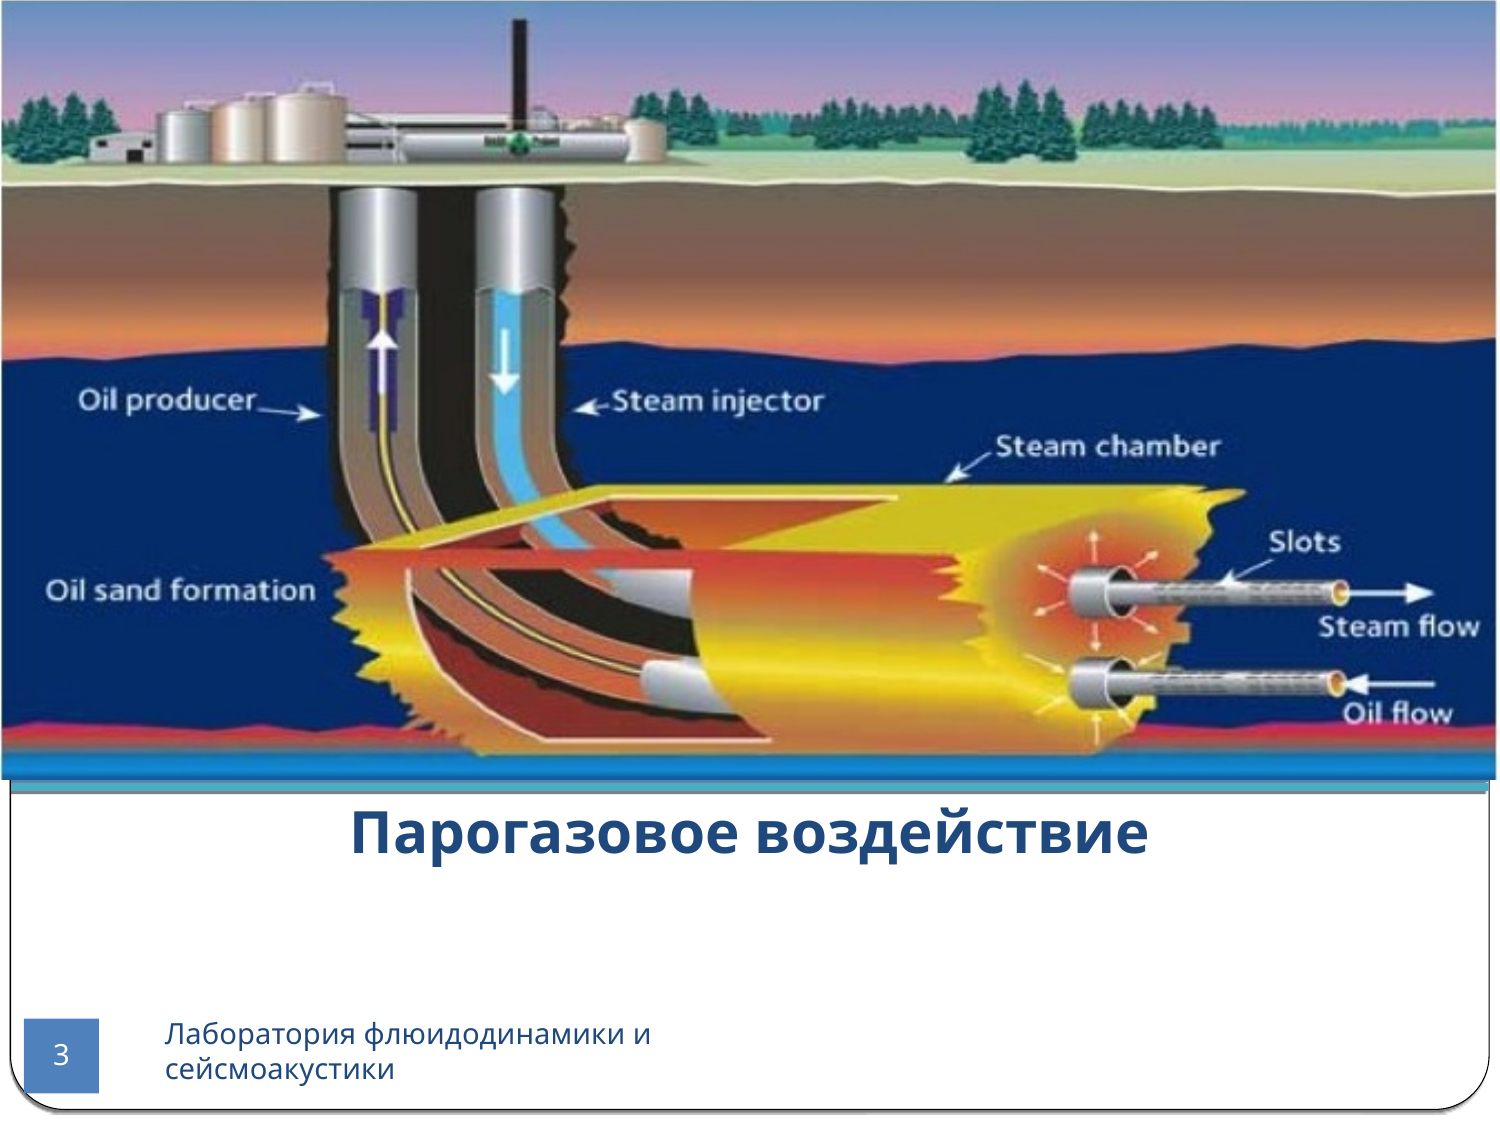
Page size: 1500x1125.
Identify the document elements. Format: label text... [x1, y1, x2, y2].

slide_number [23, 1018, 99, 1094]
footer Лаборатория флюидодинамики и сейсмоакустики [150, 1012, 880, 1088]
picture [0, 0, 1500, 780]
title Парогазовое воздействие [150, 786, 1350, 873]
